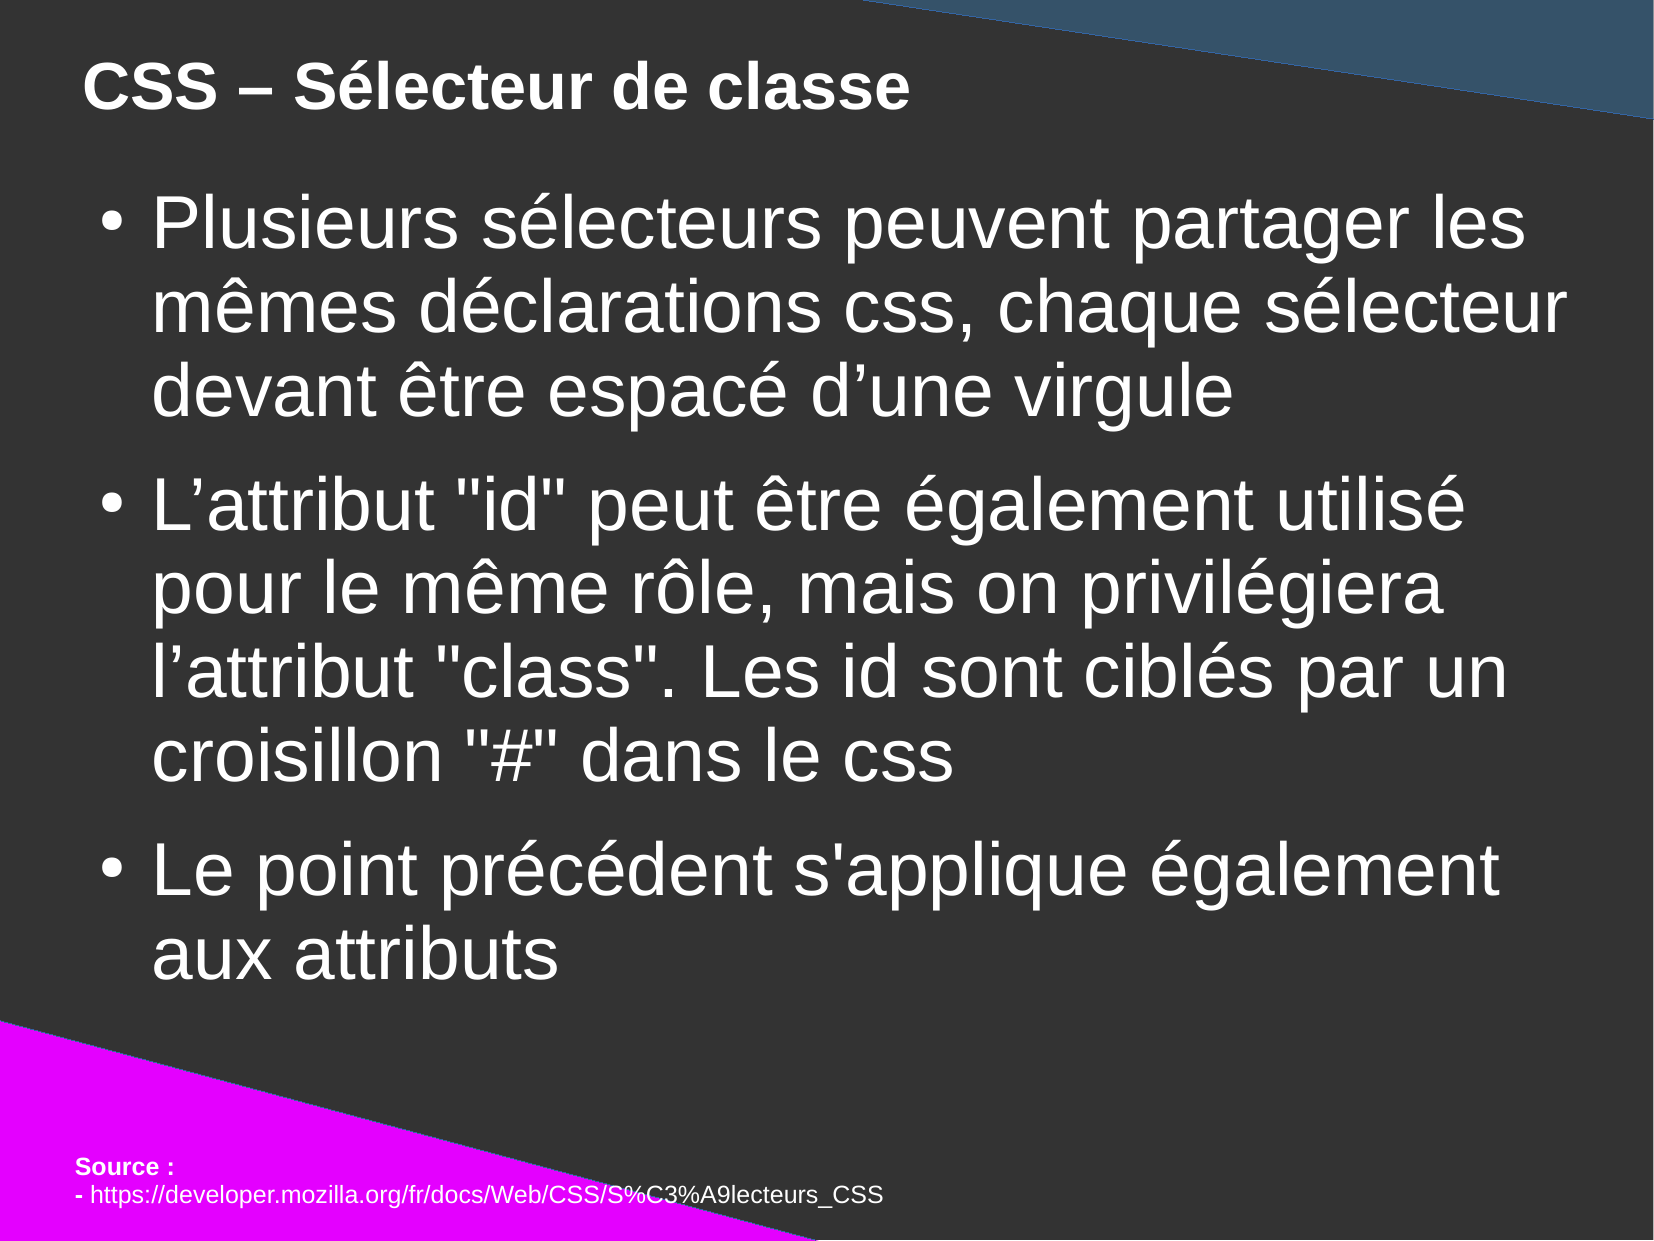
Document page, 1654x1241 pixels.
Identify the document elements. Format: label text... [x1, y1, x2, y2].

text_box [863, 0, 1654, 120]
text_box Source : - https://developer.mozilla.org/fr/docs/Web/CSS/S%C3%A9lecteurs_CSS [60, 1145, 1546, 1241]
text_box [0, 1020, 463, 1241]
list Plusieurs sélecteurs peuvent partager les mêmes déclarations css, chaque sélecteur devant être espacé d’une virgule L’attribut "id" peut être également utilisé pour le même rôle, mais on privilégiera l’attribut "class". Les id sont ciblés par un croisillon "#" dans le css Le point précédent s'applique également aux attributs [80, 180, 1605, 1111]
title CSS – Sélecteur de classe [82, 49, 1571, 152]
